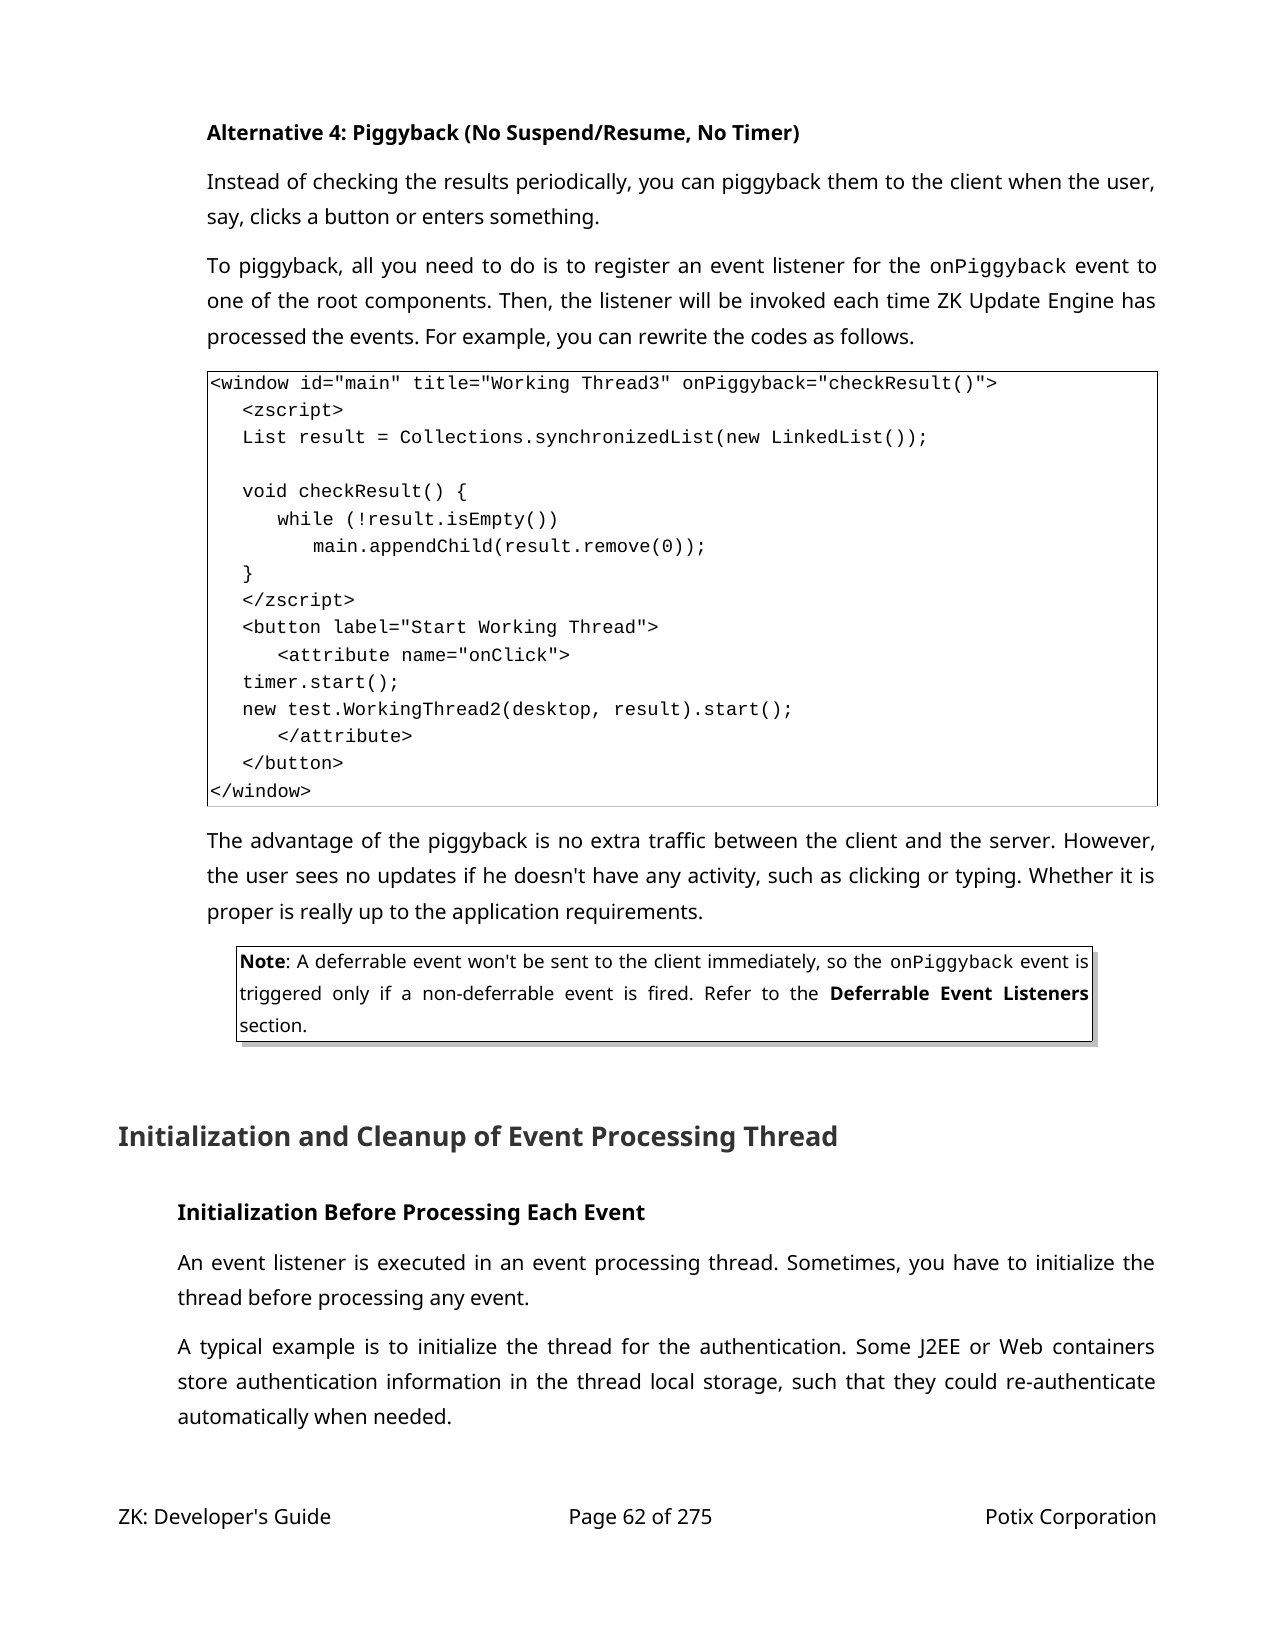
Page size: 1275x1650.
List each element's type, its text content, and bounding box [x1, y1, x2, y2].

text </window> [208, 778, 1157, 806]
text An event listener is executed in an event processing thread. Sometimes, you have to initialize the thread before processing any event. [177, 1248, 1157, 1311]
text <attribute name="onClick"> [208, 642, 1157, 667]
text timer.start(); [208, 670, 1157, 694]
text Instead of checking the results periodically, you can piggyback them to the client when the user, say, clicks a button or enters something. [207, 167, 1157, 230]
text </zscript> [208, 588, 1157, 612]
text </button> [208, 751, 1157, 776]
text List result = Collections.synchronizedList(new LinkedList()); [208, 425, 1157, 449]
text <button label="Start Working Thread"> [208, 615, 1157, 639]
text } [208, 561, 1157, 585]
subtitle Alternative 4: Piggyback (No Suspend/Resume, No Timer) [207, 118, 1157, 146]
text <window id="main" title="Working Thread3" onPiggyback="checkResult()"> [208, 372, 1157, 395]
text new test.WorkingThread2(desktop, result).start(); [208, 697, 1157, 721]
text <zscript> [208, 398, 1157, 422]
subtitle Initialization Before Processing Each Event [177, 1197, 1157, 1227]
text while (!result.isEmpty()) [208, 507, 1157, 531]
text Note: A deferrable event won't be sent to the client immediately, so the onPiggyback event is triggered only if a non-deferrable event is fired. Refer to the Deferrable Event Listeners section. [237, 947, 1092, 1041]
text </attribute> [208, 724, 1157, 748]
text To piggyback, all you need to do is to register an event listener for the onPiggyback event to one of the root components. Then, the listener will be invoked each time ZK Update Engine has processed the events. For example, you can rewrite the codes as follows. [207, 251, 1157, 350]
text void checkResult() { [208, 479, 1157, 504]
text main.appendChild(result.remove(0)); [208, 534, 1157, 558]
text A typical example is to initialize the thread for the authentication. Some J2EE or Web containers store authentication information in the thread local storage, such that they could re-authenticate automatically when needed. [177, 1332, 1157, 1431]
subtitle Initialization and Cleanup of Event Processing Thread [118, 1118, 1157, 1155]
text The advantage of the piggyback is no extra traffic between the client and the server. However, the user sees no updates if he doesn't have any activity, such as clicking or typing. Whether it is proper is really up to the application requirements. [207, 826, 1157, 925]
